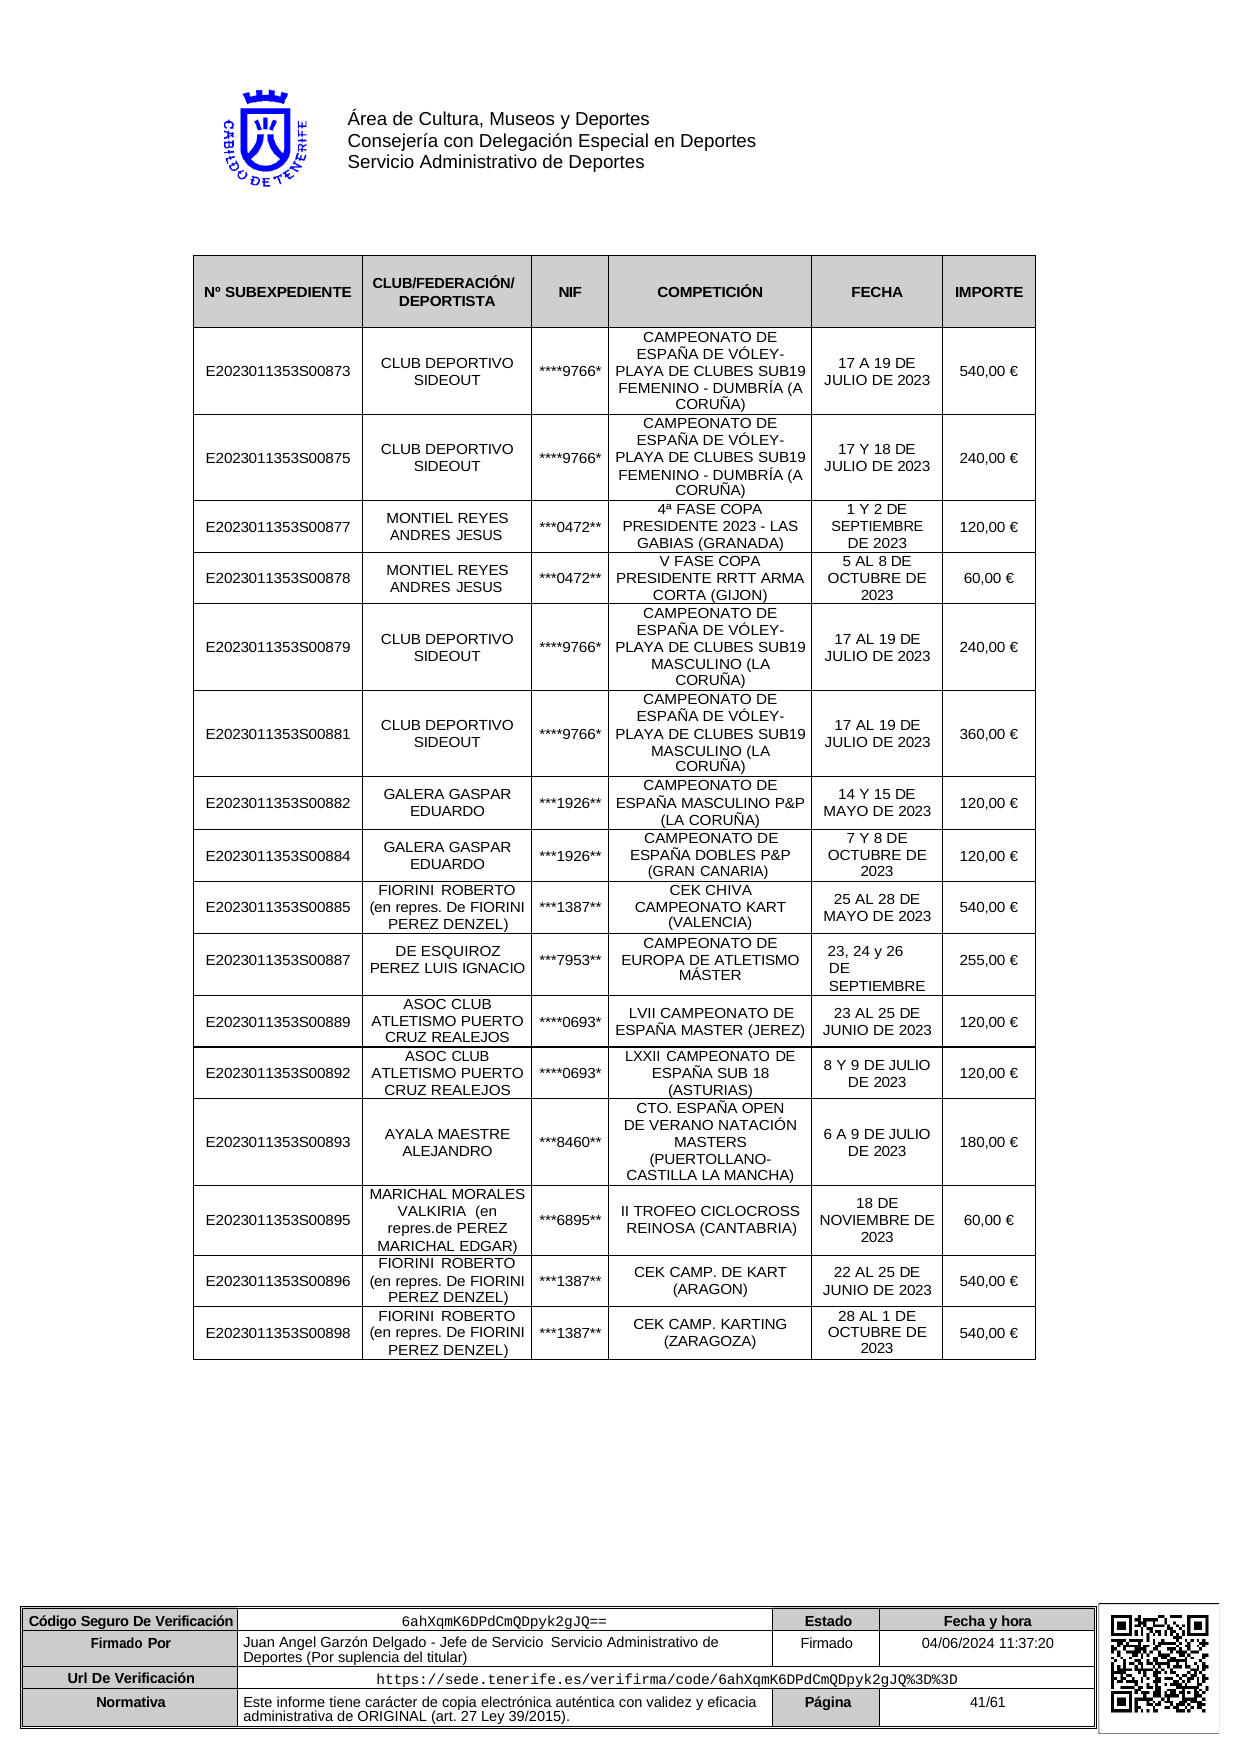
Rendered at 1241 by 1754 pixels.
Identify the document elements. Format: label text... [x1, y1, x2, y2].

table_cell E2023011353S00881 [194, 691, 362, 776]
table_cell CEK CAMP. KARTING (ZARAGOZA) [609, 1307, 811, 1359]
table_cell 17 AL 19 DE JULIO DE 2023 [812, 604, 942, 690]
table_cell ASOC CLUB ATLETISMO PUERTO CRUZ REALEJOS [363, 1048, 531, 1098]
table_cell FIORINI ROBERTO (en repres. De FIORINI PEREZ DENZEL) [363, 1307, 531, 1359]
table_cell CLUB DEPORTIVO SIDEOUT [363, 415, 531, 500]
table_cell 4ª FASE COPA PRESIDENTE 2023 - LAS GABIAS (GRANADA) [609, 501, 811, 552]
table_cell CTO. ESPAÑA OPEN DE VERANO NATACIÓN MASTERS (PUERTOLLANO- CASTILLA LA MANCHA) [609, 1099, 811, 1184]
table_cell E2023011353S00887 [194, 934, 362, 995]
table_cell ****0693* [532, 1048, 608, 1098]
table_cell MARICHAL MORALES VALKIRIA (en repres.de PEREZ MARICHAL EDGAR) [363, 1186, 531, 1254]
table_cell CAMPEONATO DE ESPAÑA DE VÓLEY- PLAYA DE CLUBES SUB19 MASCULINO (LA CORUÑA) [609, 604, 811, 690]
table_cell ****0693* [532, 996, 608, 1046]
table_cell CAMPEONATO DE ESPAÑA DE VÓLEY- PLAYA DE CLUBES SUB19 MASCULINO (LA CORUÑA) [609, 691, 811, 776]
table_cell CEK CHIVA CAMPEONATO KART (VALENCIA) [609, 882, 811, 933]
table_cell DE ESQUIROZ PEREZ LUIS IGNACIO [363, 934, 531, 995]
table_cell 120,00 € [943, 996, 1035, 1046]
table_cell MONTIEL REYES ANDRES JESUS [363, 553, 531, 603]
table_cell E2023011353S00893 [194, 1099, 362, 1184]
table_cell 540,00 € [943, 1307, 1035, 1359]
table_header NIF [532, 256, 608, 327]
table_cell 540,00 € [943, 328, 1035, 413]
table_cell ***8460** [532, 1099, 608, 1184]
table_cell ***0472** [532, 501, 608, 552]
table_cell CLUB DEPORTIVO SIDEOUT [363, 328, 531, 413]
table_cell ***6895** [532, 1186, 608, 1254]
table_cell ***1387** [532, 1256, 608, 1306]
table_cell 1 Y 2 DE SEPTIEMBRE DE 2023 [812, 501, 942, 552]
table_cell ***7953** [532, 934, 608, 995]
table_header CLUB/FEDERACIÓN/ DEPORTISTA [363, 256, 531, 327]
table_cell 28 AL 1 DE OCTUBRE DE 2023 [812, 1307, 942, 1359]
table_cell GALERA GASPAR EDUARDO [363, 777, 531, 829]
table_cell 14 Y 15 DE MAYO DE 2023 [812, 777, 942, 829]
table_cell 7 Y 8 DE OCTUBRE DE 2023 [812, 830, 942, 881]
table_cell E2023011353S00879 [194, 604, 362, 690]
table_header COMPETICIÓN [609, 256, 811, 327]
table_cell ***0472** [532, 553, 608, 603]
table_cell 23, 24 y 26 DE SEPTIEMBRE [812, 934, 942, 995]
table_cell CLUB DEPORTIVO SIDEOUT [363, 604, 531, 690]
table_cell ****9766* [532, 328, 608, 413]
table_cell AYALA MAESTRE ALEJANDRO [363, 1099, 531, 1184]
table_cell 60,00 € [943, 1186, 1035, 1254]
table_cell 120,00 € [943, 830, 1035, 881]
table_header IMPORTE [943, 256, 1035, 327]
table_cell 23 AL 25 DE JUNIO DE 2023 [812, 996, 942, 1046]
table_cell E2023011353S00878 [194, 553, 362, 603]
table_cell E2023011353S00898 [194, 1307, 362, 1359]
table_cell E2023011353S00892 [194, 1048, 362, 1098]
table_cell 18 DE NOVIEMBRE DE 2023 [812, 1186, 942, 1254]
table_cell ***1387** [532, 1307, 608, 1359]
table_cell E2023011353S00873 [194, 328, 362, 413]
table_cell ***1926** [532, 777, 608, 829]
table_cell 540,00 € [943, 1256, 1035, 1306]
table_header Nº SUBEXPEDIENTE [194, 256, 362, 327]
table_cell 17 AL 19 DE JULIO DE 2023 [812, 691, 942, 776]
table_cell LXXII CAMPEONATO DE ESPAÑA SUB 18 (ASTURIAS) [609, 1048, 811, 1098]
table_cell CAMPEONATO DE ESPAÑA DE VÓLEY- PLAYA DE CLUBES SUB19 FEMENINO - DUMBRÍA (A CORUÑA) [609, 328, 811, 413]
table_cell CLUB DEPORTIVO SIDEOUT [363, 691, 531, 776]
table_cell 255,00 € [943, 934, 1035, 995]
table_cell 60,00 € [943, 553, 1035, 603]
table_cell 6 A 9 DE JULIO DE 2023 [812, 1099, 942, 1184]
table_cell 240,00 € [943, 604, 1035, 690]
picture [223, 89, 307, 187]
table_cell E2023011353S00885 [194, 882, 362, 933]
table_cell V FASE COPA PRESIDENTE RRTT ARMA CORTA (GIJON) [609, 553, 811, 603]
table_cell CAMPEONATO DE ESPAÑA DOBLES P&P (GRAN CANARIA) [609, 830, 811, 881]
table_cell 240,00 € [943, 415, 1035, 500]
table_cell ***1387** [532, 882, 608, 933]
table_cell CEK CAMP. DE KART (ARAGON) [609, 1256, 811, 1306]
table_cell 22 AL 25 DE JUNIO DE 2023 [812, 1256, 942, 1306]
table_cell MONTIEL REYES ANDRES JESUS [363, 501, 531, 552]
table_cell 17 A 19 DE JULIO DE 2023 [812, 328, 942, 413]
table_cell 5 AL 8 DE OCTUBRE DE 2023 [812, 553, 942, 603]
table_cell 120,00 € [943, 501, 1035, 552]
table_cell E2023011353S00882 [194, 777, 362, 829]
table_cell 25 AL 28 DE MAYO DE 2023 [812, 882, 942, 933]
table_cell CAMPEONATO DE ESPAÑA MASCULINO P&P (LA CORUÑA) [609, 777, 811, 829]
table_cell E2023011353S00875 [194, 415, 362, 500]
picture [1098, 1603, 1220, 1734]
table_cell CAMPEONATO DE ESPAÑA DE VÓLEY- PLAYA DE CLUBES SUB19 FEMENINO - DUMBRÍA (A CORUÑA) [609, 415, 811, 500]
table_cell FIORINI ROBERTO (en repres. De FIORINI PEREZ DENZEL) [363, 882, 531, 933]
table_cell E2023011353S00877 [194, 501, 362, 552]
table_cell GALERA GASPAR EDUARDO [363, 830, 531, 881]
table_cell 8 Y 9 DE JULIO DE 2023 [812, 1048, 942, 1098]
table_cell ASOC CLUB ATLETISMO PUERTO CRUZ REALEJOS [363, 996, 531, 1046]
table_cell ****9766* [532, 415, 608, 500]
table_cell 360,00 € [943, 691, 1035, 776]
table_cell 120,00 € [943, 1048, 1035, 1098]
table_cell ****9766* [532, 691, 608, 776]
table_cell E2023011353S00884 [194, 830, 362, 881]
table_cell CAMPEONATO DE EUROPA DE ATLETISMO MÁSTER [609, 934, 811, 995]
table_cell E2023011353S00889 [194, 996, 362, 1046]
table_cell ***1926** [532, 830, 608, 881]
table_cell 180,00 € [943, 1099, 1035, 1184]
table_cell 120,00 € [943, 777, 1035, 829]
table_cell LVII CAMPEONATO DE ESPAÑA MASTER (JEREZ) [609, 996, 811, 1046]
table_cell 540,00 € [943, 882, 1035, 933]
table_cell ****9766* [532, 604, 608, 690]
table_cell 17 Y 18 DE JULIO DE 2023 [812, 415, 942, 500]
table_cell E2023011353S00896 [194, 1256, 362, 1306]
table_cell II TROFEO CICLOCROSS REINOSA (CANTABRIA) [609, 1186, 811, 1254]
table_cell FIORINI ROBERTO (en repres. De FIORINI PEREZ DENZEL) [363, 1256, 531, 1306]
table_header FECHA [812, 256, 942, 327]
table_cell E2023011353S00895 [194, 1186, 362, 1254]
